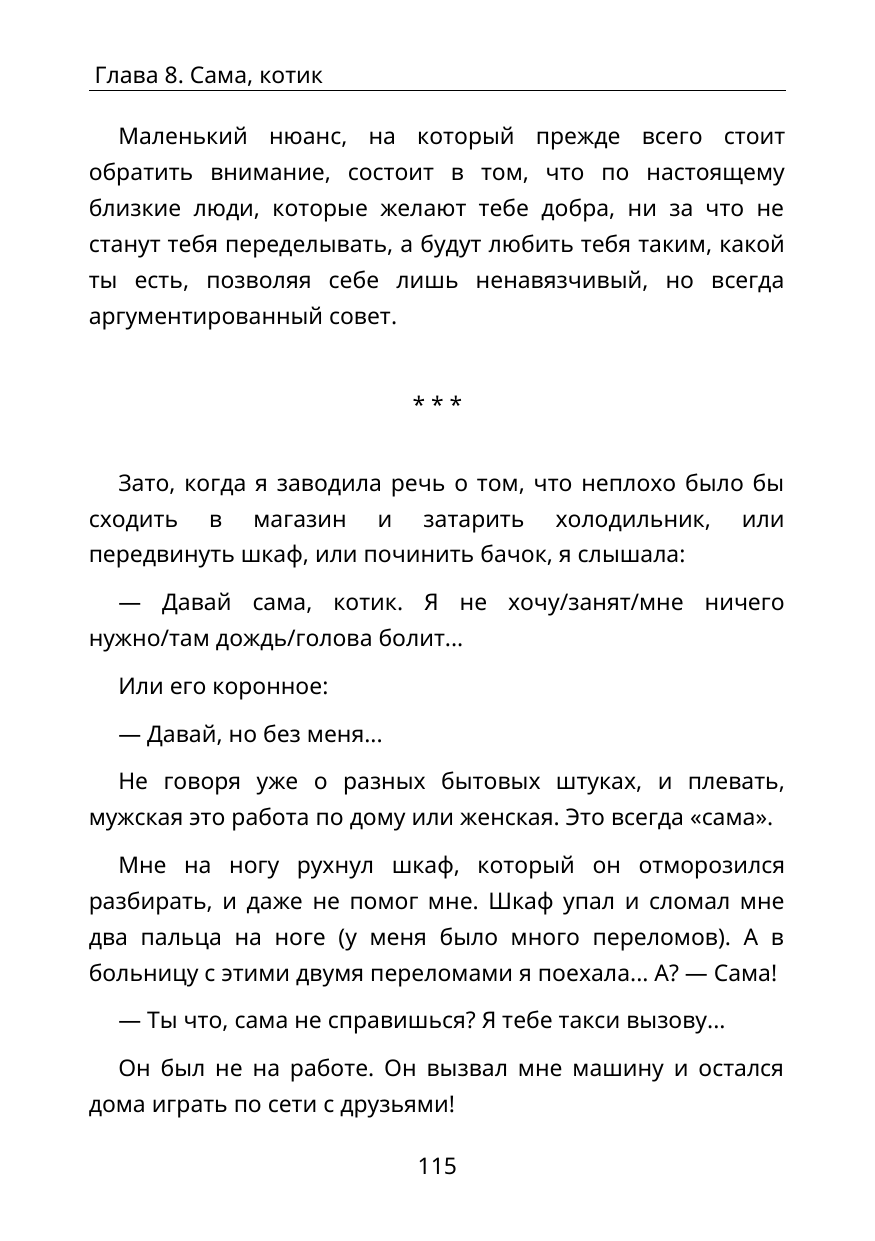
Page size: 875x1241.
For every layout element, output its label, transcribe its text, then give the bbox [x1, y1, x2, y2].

text Мне на ногу рухнул шкаф, который он отморозился разбирать, и даже не помог мне. Шкаф упал и сломал мне два пальца на ноге (у меня было много переломов). А в больницу с этими двумя переломами я поехала... А? — Сама! [88, 849, 786, 988]
text Зато, когда я заводила речь о том, что неплохо было бы сходить в магазин и затарить холодильник, или передвинуть шкаф, или починить бачок, я слышала: [88, 467, 786, 570]
text — Давай, но без меня... [88, 717, 786, 749]
text Или его коронное: [88, 670, 786, 701]
text Маленький нюанс, на который прежде всего стоит обратить внимание, состоит в том, что по настоящему близкие люди, которые желают тебе добра, ни за что не станут тебя переделывать, а будут любить тебя таким, какой ты есть, позволяя себе лишь ненавязчивый, но всегда аргументированный совет. [88, 120, 786, 331]
text — Ты что, сама не справишься? Я тебе такси вызову... [88, 1004, 786, 1036]
text Он был не на работе. Он вызвал мне машину и остался дома играть по сети с друзьями! [88, 1052, 786, 1119]
subtitle * * * [88, 389, 786, 420]
text Не говоря уже о разных бытовых штуках, и плевать, мужская это работа по дому или женская. Это всегда «сама». [88, 765, 786, 832]
text — Давай сама, котик. Я не хочу/занят/мне ничего нужно/там дождь/голова болит... [88, 586, 786, 653]
